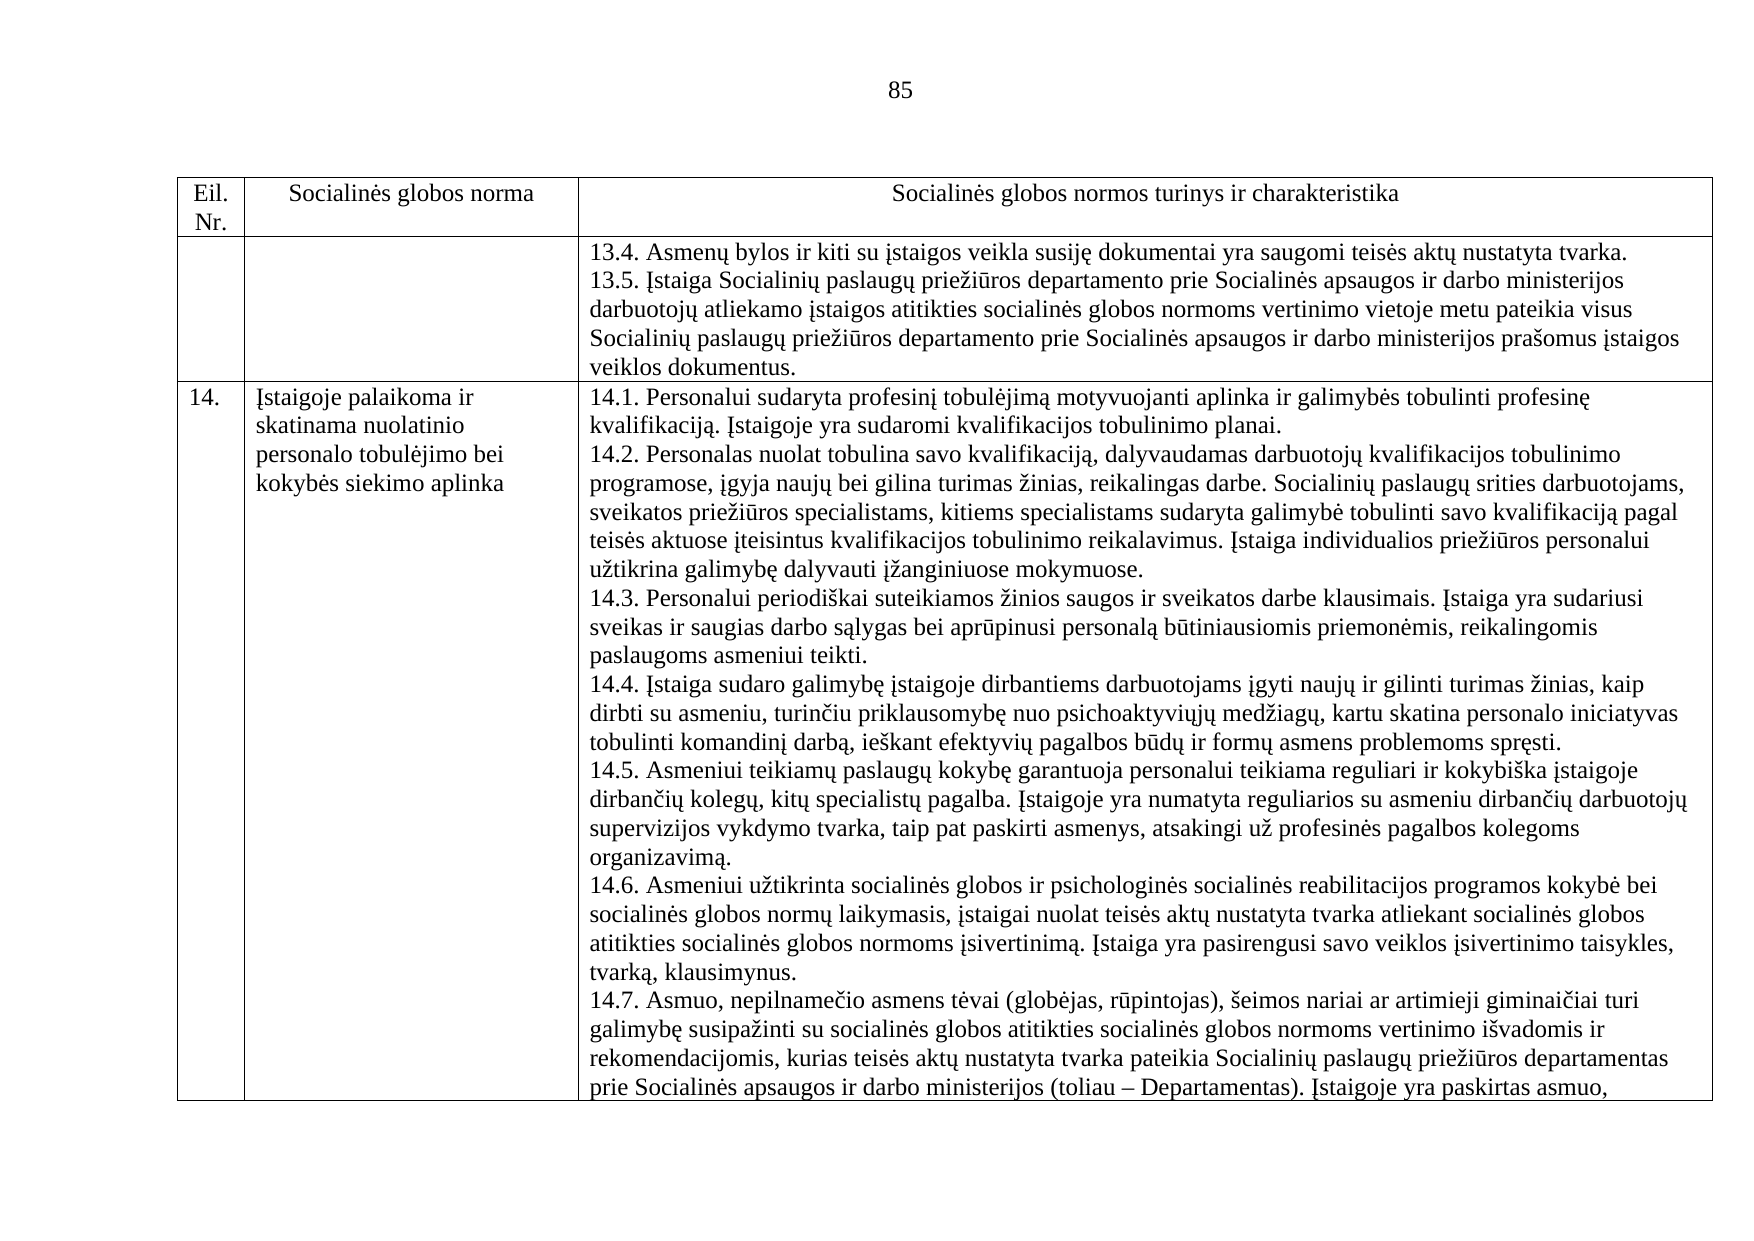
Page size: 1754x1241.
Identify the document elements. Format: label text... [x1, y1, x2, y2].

table_header Socialinės globos norma [245, 178, 578, 236]
table_cell Įstaigoje palaikoma ir skatinama nuolatinio personalo tobulėjimo bei kokybės siekimo aplinka [245, 382, 578, 1100]
table_cell 14.1. Personalui sudaryta profesinį tobulėjimą motyvuojanti aplinka ir galimybės tobulinti profesinę kvalifikaciją. Įstaigoje yra sudaromi kvalifikacijos tobulinimo planai. 14.2. Personalas nuolat tobulina savo kvalifikaciją, dalyvaudamas darbuotojų kvalifikacijos tobulinimo programose, įgyja naujų bei gilina turimas žinias, reikalingas darbe. Socialinių paslaugų srities darbuotojams, sveikatos priežiūros specialistams, kitiems specialistams sudaryta galimybė tobulinti savo kvalifikaciją pagal teisės aktuose įteisintus kvalifikacijos tobulinimo reikalavimus. Įstaiga individualios priežiūros personalui užtikrina galimybę dalyvauti įžanginiuose mokymuose. 14.3. Personalui periodiškai suteikiamos žinios saugos ir sveikatos darbe klausimais. Įstaiga yra sudariusi sveikas ir saugias darbo sąlygas bei aprūpinusi personalą būtiniausiomis priemonėmis, reikalingomis paslaugoms asmeniui teikti. 14.4. Įstaiga sudaro galimybę įstaigoje dirbantiems darbuotojams įgyti naujų ir gilinti turimas žinias, kaip dirbti su asmeniu, turinčiu priklausomybę nuo psichoaktyviųjų medžiagų, kartu skatina personalo iniciatyvas tobulinti komandinį darbą, ieškant efektyvių pagalbos būdų ir formų asmens problemoms spręsti. 14.5. Asmeniui teikiamų paslaugų kokybę garantuoja personalui teikiama reguliari ir kokybiška įstaigoje dirbančių kolegų, kitų specialistų pagalba. Įstaigoje yra numatyta reguliarios su asmeniu dirbančių darbuotojų supervizijos vykdymo tvarka, taip pat paskirti asmenys, atsakingi už profesinės pagalbos kolegoms organizavimą. 14.6. Asmeniui užtikrinta socialinės globos ir psichologinės socialinės reabilitacijos programos kokybė bei socialinės globos normų laikymasis, įstaigai nuolat teisės aktų nustatyta tvarka atliekant socialinės globos atitikties socialinės globos normoms įsivertinimą. Įstaiga yra pasirengusi savo veiklos įsivertinimo taisykles, tvarką, klausimynus. 14.7. Asmuo, nepilnamečio asmens tėvai (globėjas, rūpintojas), šeimos nariai ar artimieji giminaičiai turi galimybę susipažinti su socialinės globos atitikties socialinės globos normoms vertinimo išvadomis ir rekomendacijomis, kurias teisės aktų nustatyta tvarka pateikia Socialinių paslaugų priežiūros departamentas prie Socialinės apsaugos ir darbo ministerijos (toliau – Departamentas). Įstaigoje yra paskirtas asmuo, [579, 382, 1712, 1100]
table_header Socialinės globos normos turinys ir charakteristika [579, 178, 1712, 236]
table_cell [245, 237, 578, 381]
table_cell [178, 237, 244, 381]
table_cell 14. [178, 382, 244, 1100]
table_header Eil. Nr. [178, 178, 244, 236]
table_cell 13.4. Asmenų bylos ir kiti su įstaigos veikla susiję dokumentai yra saugomi teisės aktų nustatyta tvarka. 13.5. Įstaiga Socialinių paslaugų priežiūros departamento prie Socialinės apsaugos ir darbo ministerijos darbuotojų atliekamo įstaigos atitikties socialinės globos normoms vertinimo vietoje metu pateikia visus Socialinių paslaugų priežiūros departamento prie Socialinės apsaugos ir darbo ministerijos prašomus įstaigos veiklos dokumentus. [579, 237, 1712, 381]
